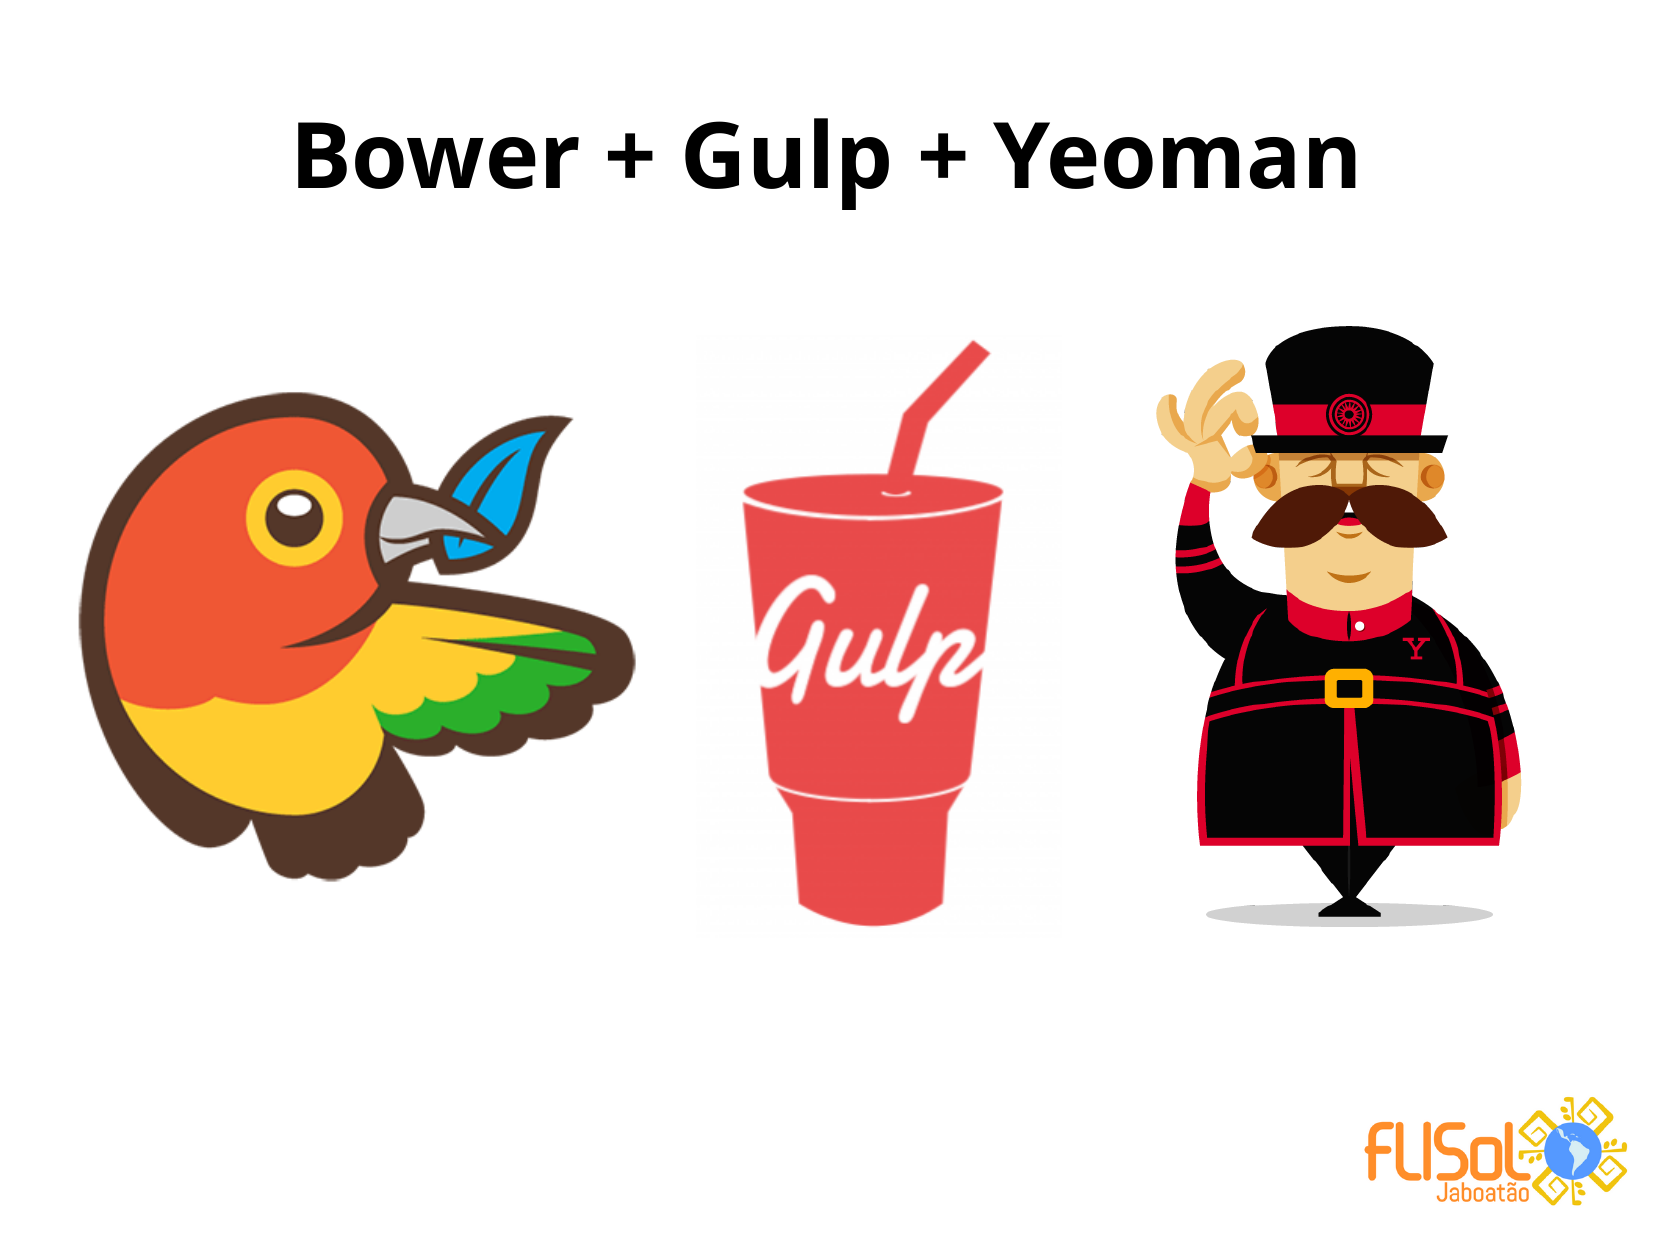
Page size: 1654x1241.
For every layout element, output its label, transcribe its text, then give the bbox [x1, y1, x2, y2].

title Bower + Gulp + Yeoman [82, 49, 1571, 257]
picture [696, 234, 1595, 1040]
picture [59, 355, 662, 918]
picture [1356, 1086, 1633, 1213]
